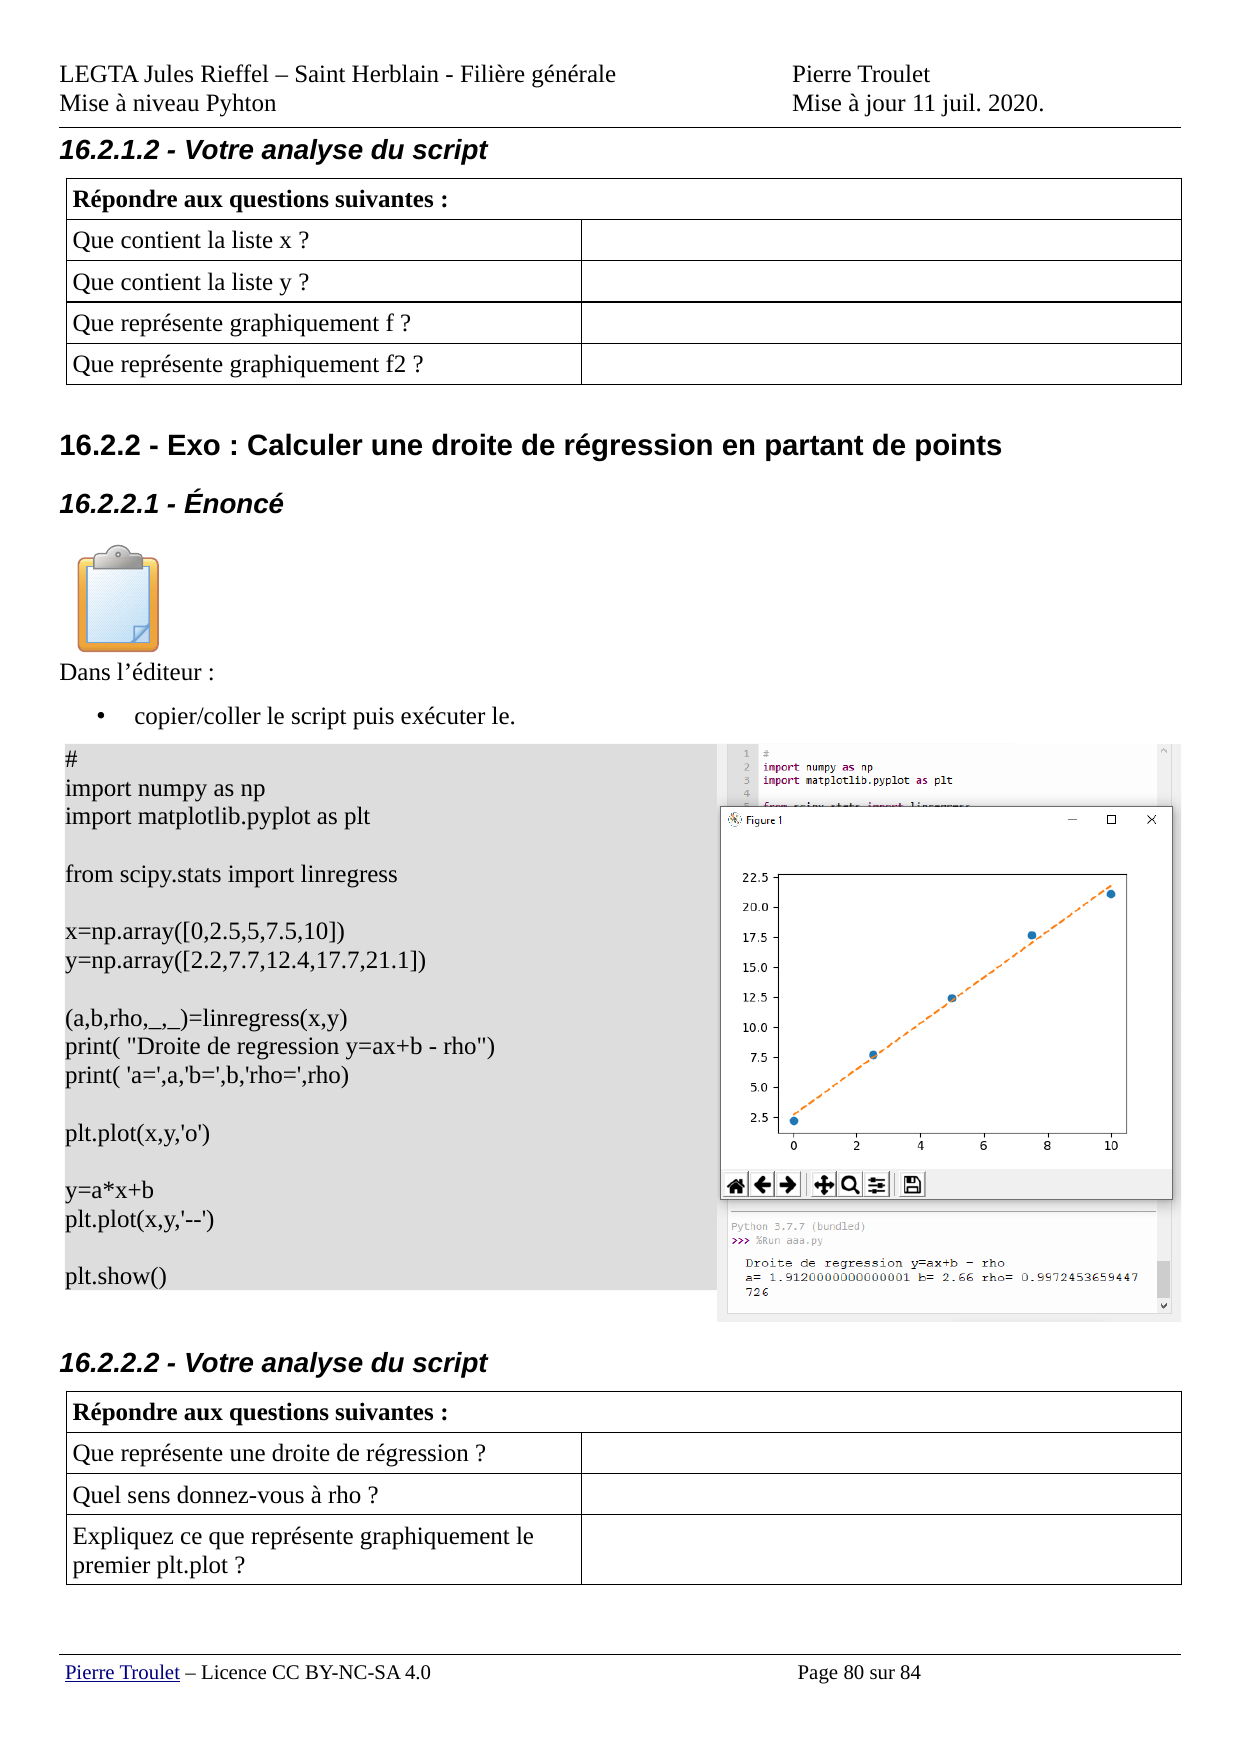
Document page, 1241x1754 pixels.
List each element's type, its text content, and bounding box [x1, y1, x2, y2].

table_cell [582, 303, 1181, 343]
table_cell Que représente graphiquement f ? [67, 303, 581, 343]
table_cell [582, 1474, 1181, 1514]
subtitle Votre analyse du script [59, 133, 1181, 165]
table_header Répondre aux questions suivantes : [67, 179, 1181, 219]
table_cell [582, 1515, 1181, 1584]
list copier/coller le script puis exécuter le. [97, 701, 1181, 729]
table_cell [582, 220, 1181, 260]
table_cell [582, 1433, 1181, 1473]
subtitle Exo : Calculer une droite de régression en partant de points [59, 428, 1181, 462]
table_cell Que contient la liste x ? [67, 220, 581, 260]
text Dans l’éditeur : [59, 531, 1181, 686]
table_cell Que contient la liste y ? [67, 261, 581, 301]
table_cell Que représente graphiquement f2 ? [67, 344, 581, 384]
picture [717, 744, 1182, 1322]
subtitle Énoncé [59, 487, 1181, 519]
table_cell [582, 261, 1181, 301]
table_cell Que représente une droite de régression ? [67, 1433, 581, 1473]
table_cell [582, 344, 1181, 384]
subtitle Votre analyse du script [59, 1346, 1181, 1378]
table_header Répondre aux questions suivantes : [67, 1392, 1181, 1432]
table_cell Quel sens donnez-vous à rho ? [67, 1474, 581, 1514]
table_cell Expliquez ce que représente graphiquement le premier plt.plot ? [67, 1515, 581, 1584]
